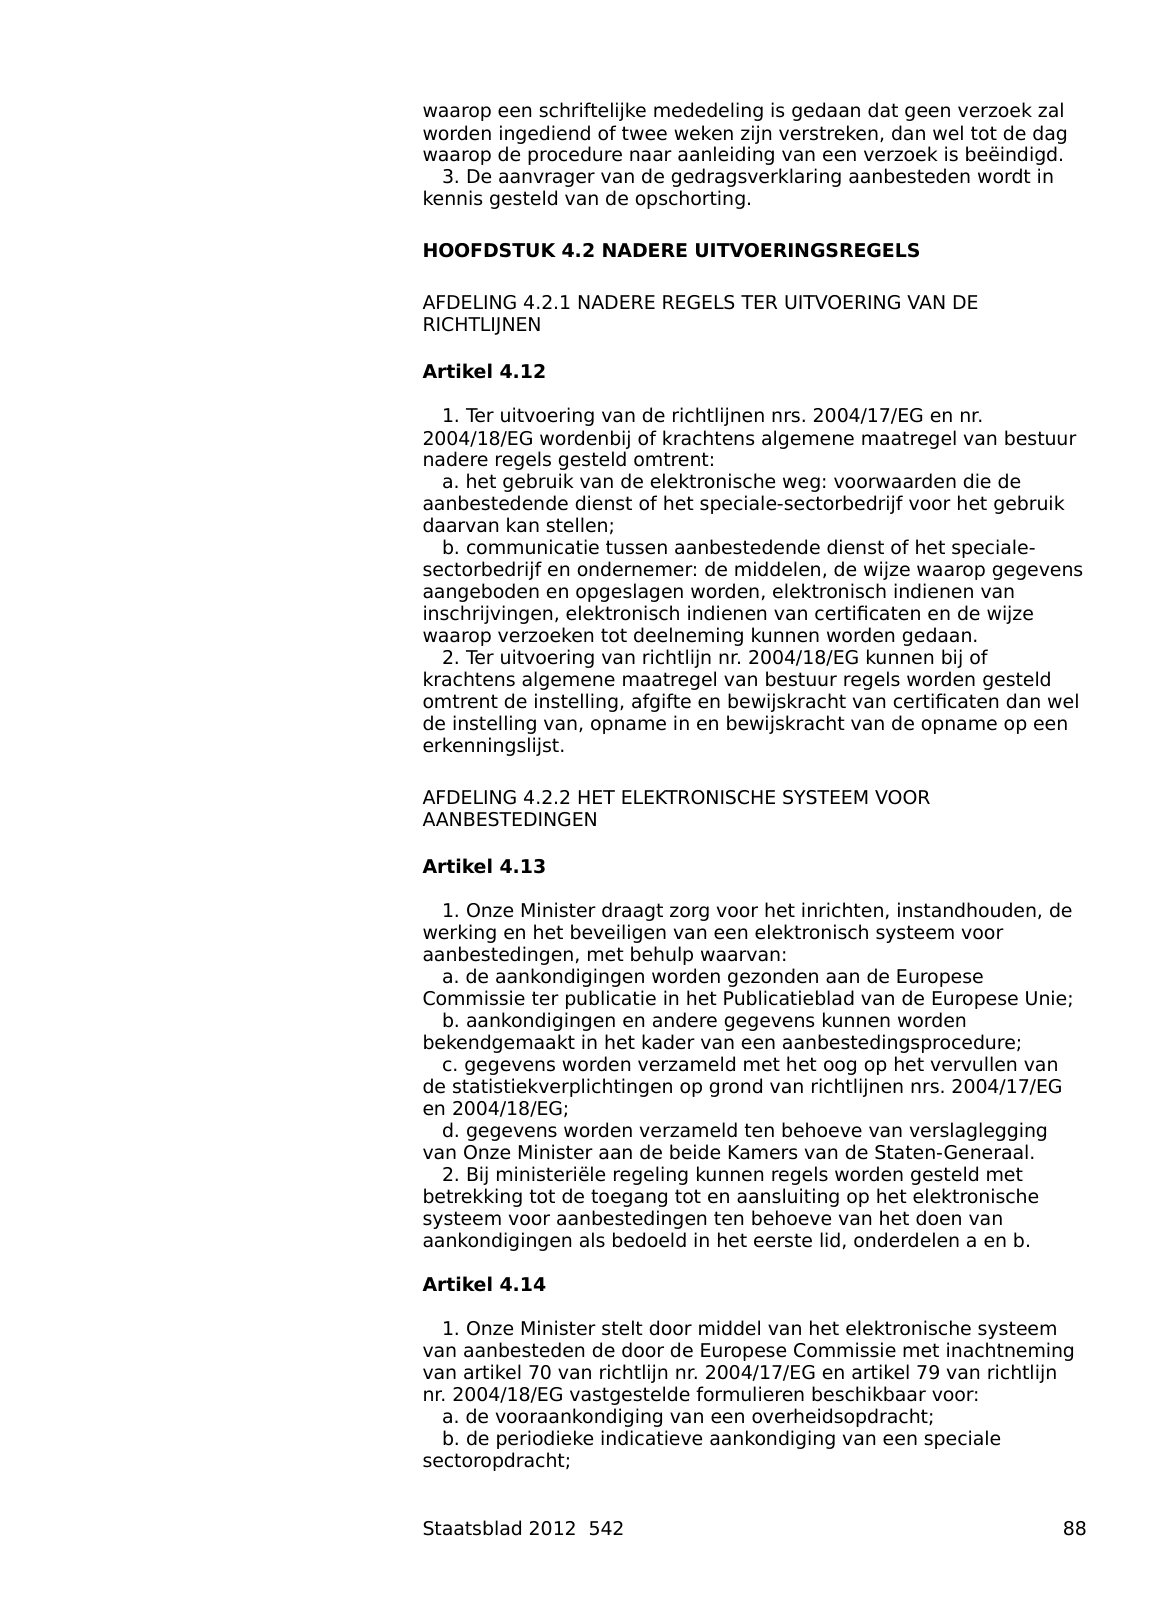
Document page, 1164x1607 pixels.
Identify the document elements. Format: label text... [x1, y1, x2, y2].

text d. gegevens worden verzameld ten behoeve van verslaglegging van Onze Minister aan de beide Kamers van de Staten-Generaal. [422, 1120, 1087, 1164]
subtitle AFDELING 4.2.1 NADERE REGELS TER UITVOERING VAN DE RICHTLIJNEN [422, 292, 1087, 336]
text b. communicatie tussen aanbestedende dienst of het speciale-sectorbedrijf en ondernemer: de middelen, de wijze waarop gegevens aangeboden en opgeslagen worden, elektronisch indienen van inschrijvingen, elektronisch indienen van certificaten en de wijze waarop verzoeken tot deelneming kunnen worden gedaan. [422, 537, 1087, 647]
text a. de aankondigingen worden gezonden aan de Europese Commissie ter publicatie in het Publicatieblad van de Europese Unie; [422, 966, 1087, 1010]
text 3. De aanvrager van de gedragsverklaring aanbesteden wordt in kennis gesteld van de opschorting. [422, 166, 1087, 210]
text 1. Onze Minister stelt door middel van het elektronische systeem van aanbesteden de door de Europese Commissie met inachtneming van artikel 70 van richtlijn nr. 2004/17/EG en artikel 79 van richtlijn nr. 2004/18/EG vastgestelde formulieren beschikbaar voor: [422, 1318, 1087, 1406]
subtitle AFDELING 4.2.2 HET ELEKTRONISCHE SYSTEEM VOOR AANBESTEDINGEN [422, 787, 1087, 831]
text 2. Ter uitvoering van richtlijn nr. 2004/18/EG kunnen bij of krachtens algemene maatregel van bestuur regels worden gesteld omtrent de instelling, afgifte en bewijskracht van certificaten dan wel de instelling van, opname in en bewijskracht van de opname op een erkenningslijst. [422, 647, 1087, 757]
text 2. Bij ministeriële regeling kunnen regels worden gesteld met betrekking tot de toegang tot en aansluiting op het elektronische systeem voor aanbestedingen ten behoeve van het doen van aankondigingen als bedoeld in het eerste lid, onderdelen a en b. [422, 1164, 1087, 1252]
text a. het gebruik van de elektronische weg: voorwaarden die de aanbestedende dienst of het speciale-sectorbedrijf voor het gebruik daarvan kan stellen; [422, 471, 1087, 537]
subtitle Artikel 4.14 [422, 1274, 1087, 1296]
subtitle HOOFDSTUK 4.2 NADERE UITVOERINGSREGELS [422, 240, 1087, 262]
text 1. Onze Minister draagt zorg voor het inrichten, instandhouden, de werking en het beveiligen van een elektronisch systeem voor aanbestedingen, met behulp waarvan: [422, 900, 1087, 966]
text 1. Ter uitvoering van de richtlijnen nrs. 2004/17/EG en nr. 2004/18/EG wordenbij of krachtens algemene maatregel van bestuur nadere regels gesteld omtrent: [422, 405, 1087, 471]
text a. de vooraankondiging van een overheidsopdracht; [422, 1406, 1087, 1428]
subtitle Artikel 4.12 [422, 361, 1087, 383]
text b. aankondigingen en andere gegevens kunnen worden bekendgemaakt in het kader van een aanbestedingsprocedure; [422, 1010, 1087, 1054]
text waarop een schriftelijke mededeling is gedaan dat geen verzoek zal worden ingediend of twee weken zijn verstreken, dan wel tot de dag waarop de procedure naar aanleiding van een verzoek is beëindigd. [422, 100, 1087, 166]
text b. de periodieke indicatieve aankondiging van een speciale sectoropdracht; [422, 1428, 1087, 1472]
subtitle Artikel 4.13 [422, 856, 1087, 878]
text c. gegevens worden verzameld met het oog op het vervullen van de statistiekverplichtingen op grond van richtlijnen nrs. 2004/17/EG en 2004/18/EG; [422, 1054, 1087, 1120]
